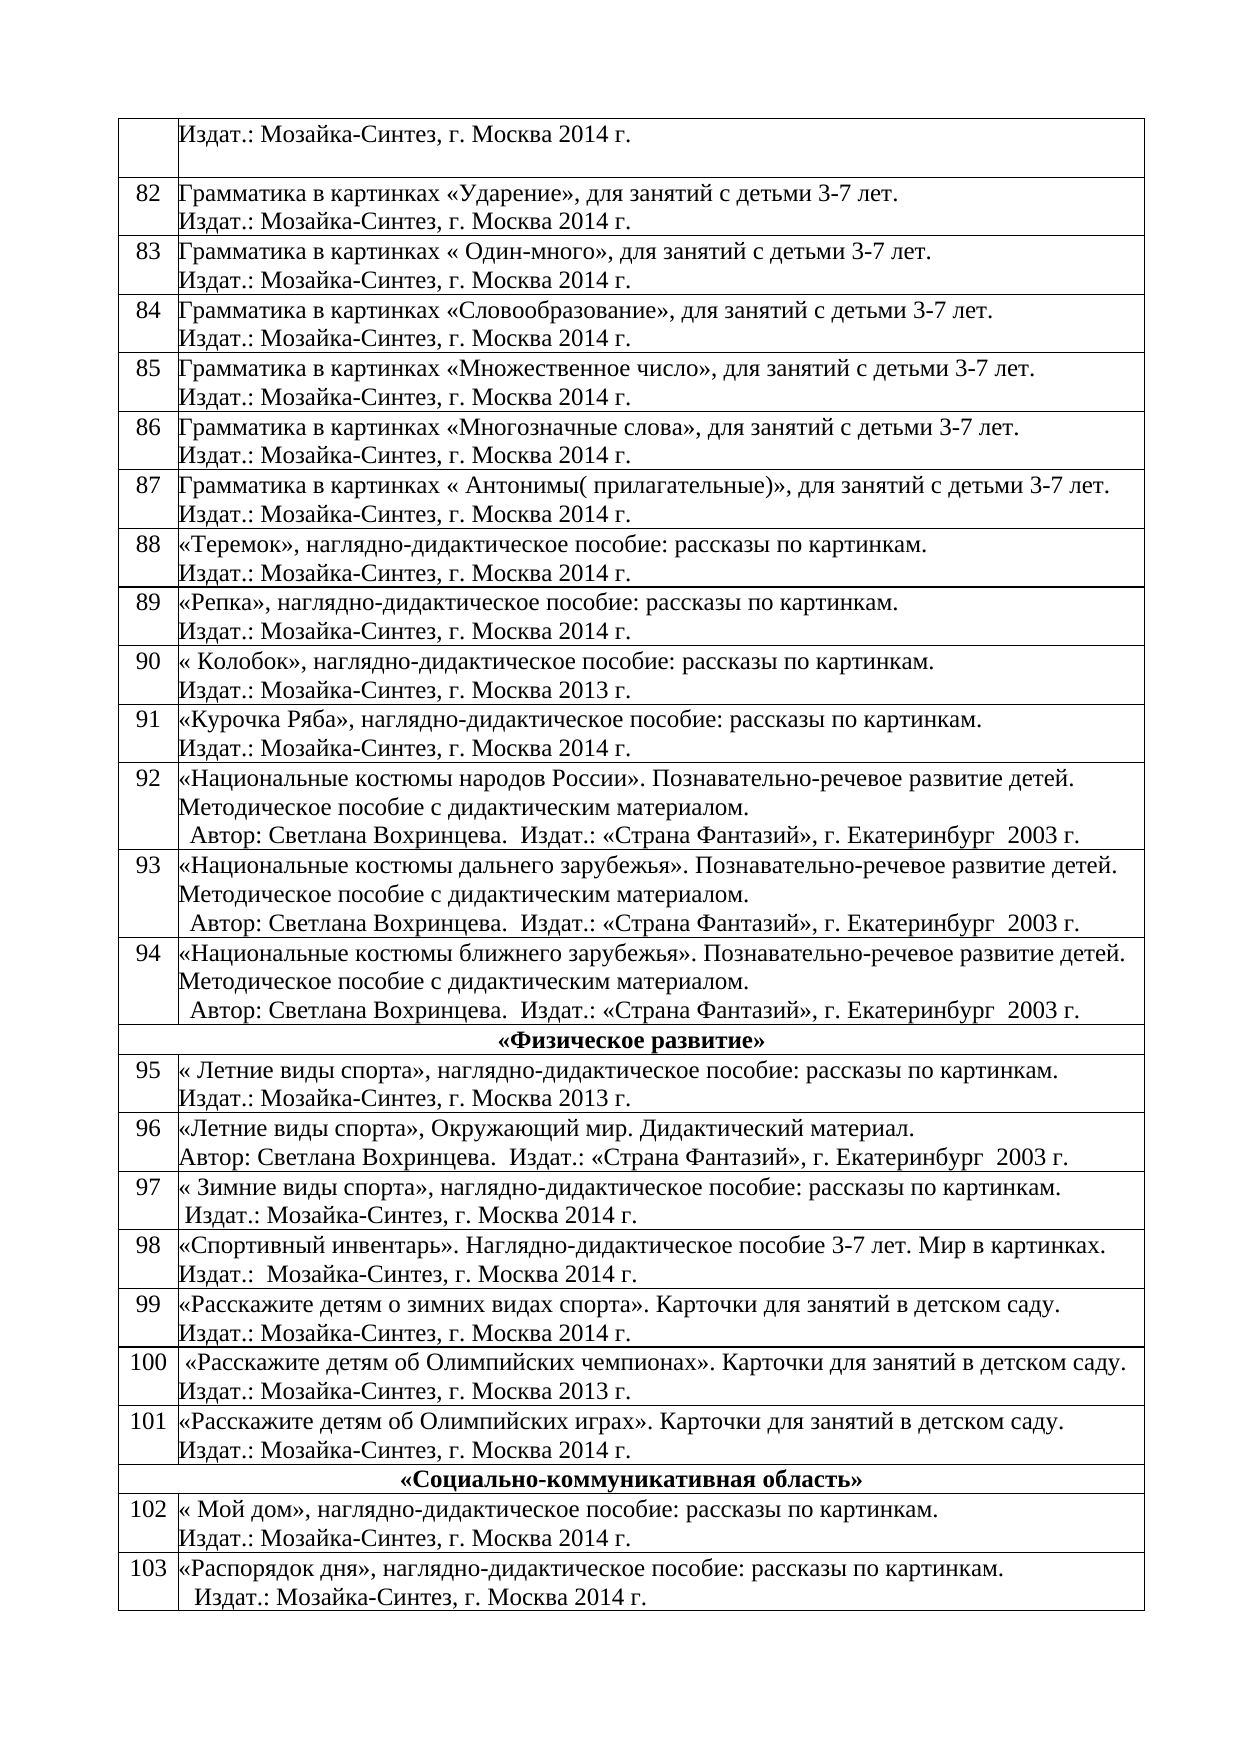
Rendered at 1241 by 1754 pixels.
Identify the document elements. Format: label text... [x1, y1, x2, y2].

table_cell [119, 119, 178, 177]
table_cell 96 [119, 1113, 178, 1171]
table_cell 99 [119, 1289, 178, 1346]
table_cell «Спортивный инвентарь». Наглядно-дидактическое пособие 3-7 лет. Мир в картинках. Издат.: Мозайка-Синтез, г. Москва 2014 г. [179, 1230, 1144, 1288]
table_cell «Летние виды спорта», Окружающий мир. Дидактический материал. Автор: Светлана Вохринцева. Издат.: «Страна Фантазий», г. Екатеринбург 2003 г. [179, 1113, 1144, 1171]
table_cell Грамматика в картинках «Ударение», для занятий с детьми 3-7 лет. Издат.: Мозайка-Синтез, г. Москва 2014 г. [179, 178, 1144, 235]
table_cell 92 [119, 763, 178, 849]
table_cell 89 [119, 588, 178, 645]
table_cell 88 [119, 529, 178, 586]
table_cell 93 [119, 850, 178, 937]
table_cell 100 [119, 1348, 178, 1405]
table_cell «Социально-коммуникативная область» [119, 1465, 1144, 1493]
table_cell «Физическое развитие» [119, 1025, 1144, 1054]
table_cell «Распорядок дня», наглядно-дидактическое пособие: рассказы по картинкам. Издат.: Мозайка-Синтез, г. Москва 2014 г. [179, 1553, 1144, 1610]
table_cell 95 [119, 1055, 178, 1112]
table_cell 84 [119, 295, 178, 352]
table_cell 97 [119, 1172, 178, 1229]
table_cell 86 [119, 412, 178, 469]
table_cell Грамматика в картинках « Антонимы( прилагательные)», для занятий с детьми 3-7 лет. Издат.: Мозайка-Синтез, г. Москва 2014 г. [179, 470, 1144, 528]
table_cell 90 [119, 646, 178, 703]
table_cell 98 [119, 1230, 178, 1288]
table_cell «Расскажите детям об Олимпийских играх». Карточки для занятий в детском саду. Издат.: Мозайка-Синтез, г. Москва 2014 г. [179, 1406, 1144, 1463]
table_cell 103 [119, 1553, 178, 1610]
table_cell Издат.: Мозайка-Синтез, г. Москва 2014 г. [179, 119, 1144, 177]
table_cell «Национальные костюмы ближнего зарубежья». Познавательно-речевое развитие детей. Методическое пособие с дидактическим материалом. Автор: Светлана Вохринцева. Издат.: «Страна Фантазий», г. Екатеринбург 2003 г. [179, 938, 1144, 1024]
table_cell 102 [119, 1494, 178, 1552]
table_cell Грамматика в картинках « Один-много», для занятий с детьми 3-7 лет. Издат.: Мозайка-Синтез, г. Москва 2014 г. [179, 236, 1144, 294]
table_cell « Мой дом», наглядно-дидактическое пособие: рассказы по картинкам. Издат.: Мозайка-Синтез, г. Москва 2014 г. [179, 1494, 1144, 1552]
table_cell «Национальные костюмы народов России». Познавательно-речевое развитие детей. Методическое пособие с дидактическим материалом. Автор: Светлана Вохринцева. Издат.: «Страна Фантазий», г. Екатеринбург 2003 г. [179, 763, 1144, 849]
table_cell 91 [119, 705, 178, 762]
table_cell «Расскажите детям о зимних видах спорта». Карточки для занятий в детском саду. Издат.: Мозайка-Синтез, г. Москва 2014 г. [179, 1289, 1144, 1346]
table_cell «Репка», наглядно-дидактическое пособие: рассказы по картинкам. Издат.: Мозайка-Синтез, г. Москва 2014 г. [179, 588, 1144, 645]
table_cell «Расскажите детям об Олимпийских чемпионах». Карточки для занятий в детском саду. Издат.: Мозайка-Синтез, г. Москва 2013 г. [179, 1348, 1144, 1405]
table_cell 87 [119, 470, 178, 528]
table_cell 82 [119, 178, 178, 235]
table_cell Грамматика в картинках «Многозначные слова», для занятий с детьми 3-7 лет. Издат.: Мозайка-Синтез, г. Москва 2014 г. [179, 412, 1144, 469]
table_cell « Колобок», наглядно-дидактическое пособие: рассказы по картинкам. Издат.: Мозайка-Синтез, г. Москва 2013 г. [179, 646, 1144, 703]
table_cell Грамматика в картинках «Словообразование», для занятий с детьми 3-7 лет. Издат.: Мозайка-Синтез, г. Москва 2014 г. [179, 295, 1144, 352]
table_cell «Курочка Ряба», наглядно-дидактическое пособие: рассказы по картинкам. Издат.: Мозайка-Синтез, г. Москва 2014 г. [179, 705, 1144, 762]
table_cell 83 [119, 236, 178, 294]
table_cell 94 [119, 938, 178, 1024]
table_cell « Летние виды спорта», наглядно-дидактическое пособие: рассказы по картинкам. Издат.: Мозайка-Синтез, г. Москва 2013 г. [179, 1055, 1144, 1112]
table_cell «Национальные костюмы дальнего зарубежья». Познавательно-речевое развитие детей. Методическое пособие с дидактическим материалом. Автор: Светлана Вохринцева. Издат.: «Страна Фантазий», г. Екатеринбург 2003 г. [179, 850, 1144, 937]
table_cell 85 [119, 353, 178, 411]
table_cell Грамматика в картинках «Множественное число», для занятий с детьми 3-7 лет. Издат.: Мозайка-Синтез, г. Москва 2014 г. [179, 353, 1144, 411]
table_cell 101 [119, 1406, 178, 1463]
table_cell « Зимние виды спорта», наглядно-дидактическое пособие: рассказы по картинкам. Издат.: Мозайка-Синтез, г. Москва 2014 г. [179, 1172, 1144, 1229]
table_cell «Теремок», наглядно-дидактическое пособие: рассказы по картинкам. Издат.: Мозайка-Синтез, г. Москва 2014 г. [179, 529, 1144, 586]
